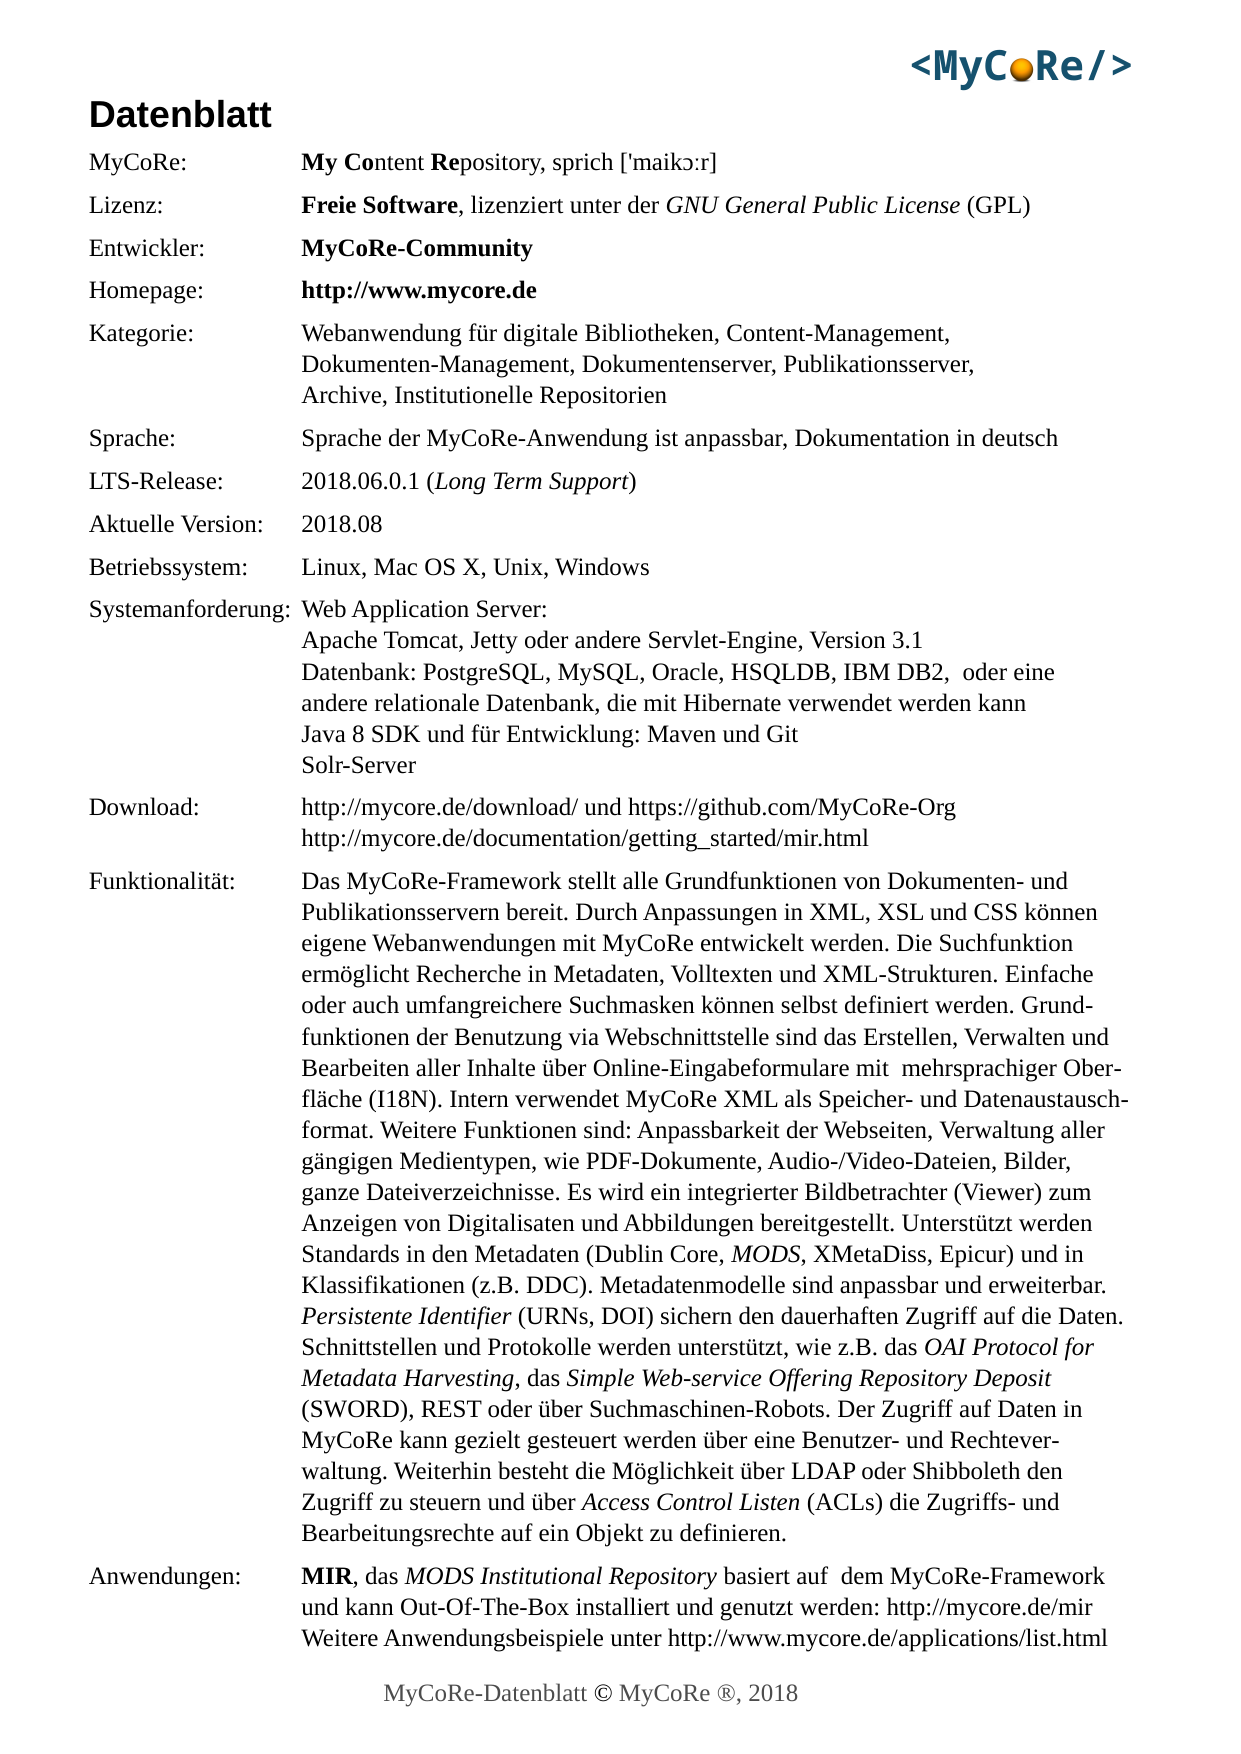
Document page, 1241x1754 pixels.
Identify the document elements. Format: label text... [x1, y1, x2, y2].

text Sprache: Sprache der MyCoRe-Anwendung ist anpassbar, Dokumentation in deutsch [88, 423, 1134, 452]
picture [1008, 56, 1034, 83]
text Betriebssystem: Linux, Mac OS X, Unix, Windows [88, 552, 1134, 580]
text LTS-Release: 2018.06.0.1 (Long Term Support) [88, 466, 1134, 495]
text Lizenz: Freie Software, lizenziert unter der GNU General Public License (GPL) [88, 190, 1134, 219]
text Download: http://mycore.de/download/ und https://github.com/MyCoRe-Org http://mycore.de/documentation/getting_started/mir.html [88, 792, 1134, 852]
text Entwickler: MyCoRe-Community [88, 233, 1134, 261]
text Aktuelle Version: 2018.08 [88, 509, 1134, 538]
text Homepage: http://www.mycore.de [88, 276, 1134, 304]
text MyCoRe: My Content Repository, sprich ['maikɔːr] [88, 147, 1134, 176]
text Kategorie: Webanwendung für digitale Bibliotheken, Content-Management, Dokumenten-Management, Dokumentenserver, Publikationsserver, Archive, Institutionelle Repositorien [88, 318, 1134, 409]
text Systemanforderung: Web Application Server: Apache Tomcat, Jetty oder andere Servlet-Engine, Version 3.1 Datenbank: PostgreSQL, MySQL, Oracle, HSQLDB, IBM DB2, oder eine andere relationale Datenbank, die mit Hibernate verwendet werden kann Java 8 SDK und für Entwicklung: Maven und Git Solr-Server [88, 594, 1139, 778]
text Anwendungen: MIR, das MODS Institutional Repository basiert auf dem MyCoRe-Framework und kann Out-Of-The-Box installiert und genutzt werden: http://mycore.de/mir Weitere Anwendungsbeispiele unter http://www.mycore.de/applications/list.html [88, 1561, 1132, 1652]
text Funktionalität: Das MyCoRe-Framework stellt alle Grundfunktionen von Dokumenten- und Publikationsservern bereit. Durch Anpassungen in XML, XSL und CSS können eigene Webanwendungen mit MyCoRe entwickelt werden. Die Suchfunktion ermöglicht Recherche in Metadaten, Volltexten und XML-Strukturen. Einfache oder auch umfangreichere Suchmasken können selbst definiert werden. Grund­funktionen der Benutzung via Webschnittstelle sind das Erstellen, Verwalten und Bearbeiten aller Inhalte über Online-Eingabeformulare mit mehrsprachiger Ober­fläche (I18N). Intern verwendet MyCoRe XML als Speicher- und Datenaustausch­format. Weitere Funktionen sind: Anpassbarkeit der Webseiten, Verwaltung aller gängigen Medientypen, wie PDF-Dokumente, Audio-/Video-Dateien, Bilder, ganze Dateiverzeichnisse. Es wird ein integrierter Bildbetrachter (Viewer) zum Anzeigen von Digitalisaten und Abbildungen bereitgestellt. Unterstützt werden Standards in den Metadaten (Dublin Core, MODS, XMetaDiss, Epicur) und in Klassifikationen (z.B. DDC). Metadatenmodelle sind anpassbar und erweiterbar. Persistente Identifier (URNs, DOI) sichern den dauerhaften Zugriff auf die Daten. Schnittstellen und Protokolle werden unterstützt, wie z.B. das OAI Protocol for Metadata Harvesting, das Simple Web-service Offering Repository Deposit (SWORD), REST oder über Suchmaschinen-Robots. Der Zugriff auf Daten in MyCoRe kann gezielt gesteuert werden über eine Benutzer- und Rechte­ver­waltung. Weiterhin besteht die Möglichkeit über LDAP oder Shibboleth den Zugriff zu steuern und über Access Control Listen (ACLs) die Zugriffs- und Bearbeitungsrechte auf ein Objekt zu definieren. [88, 866, 1132, 1547]
